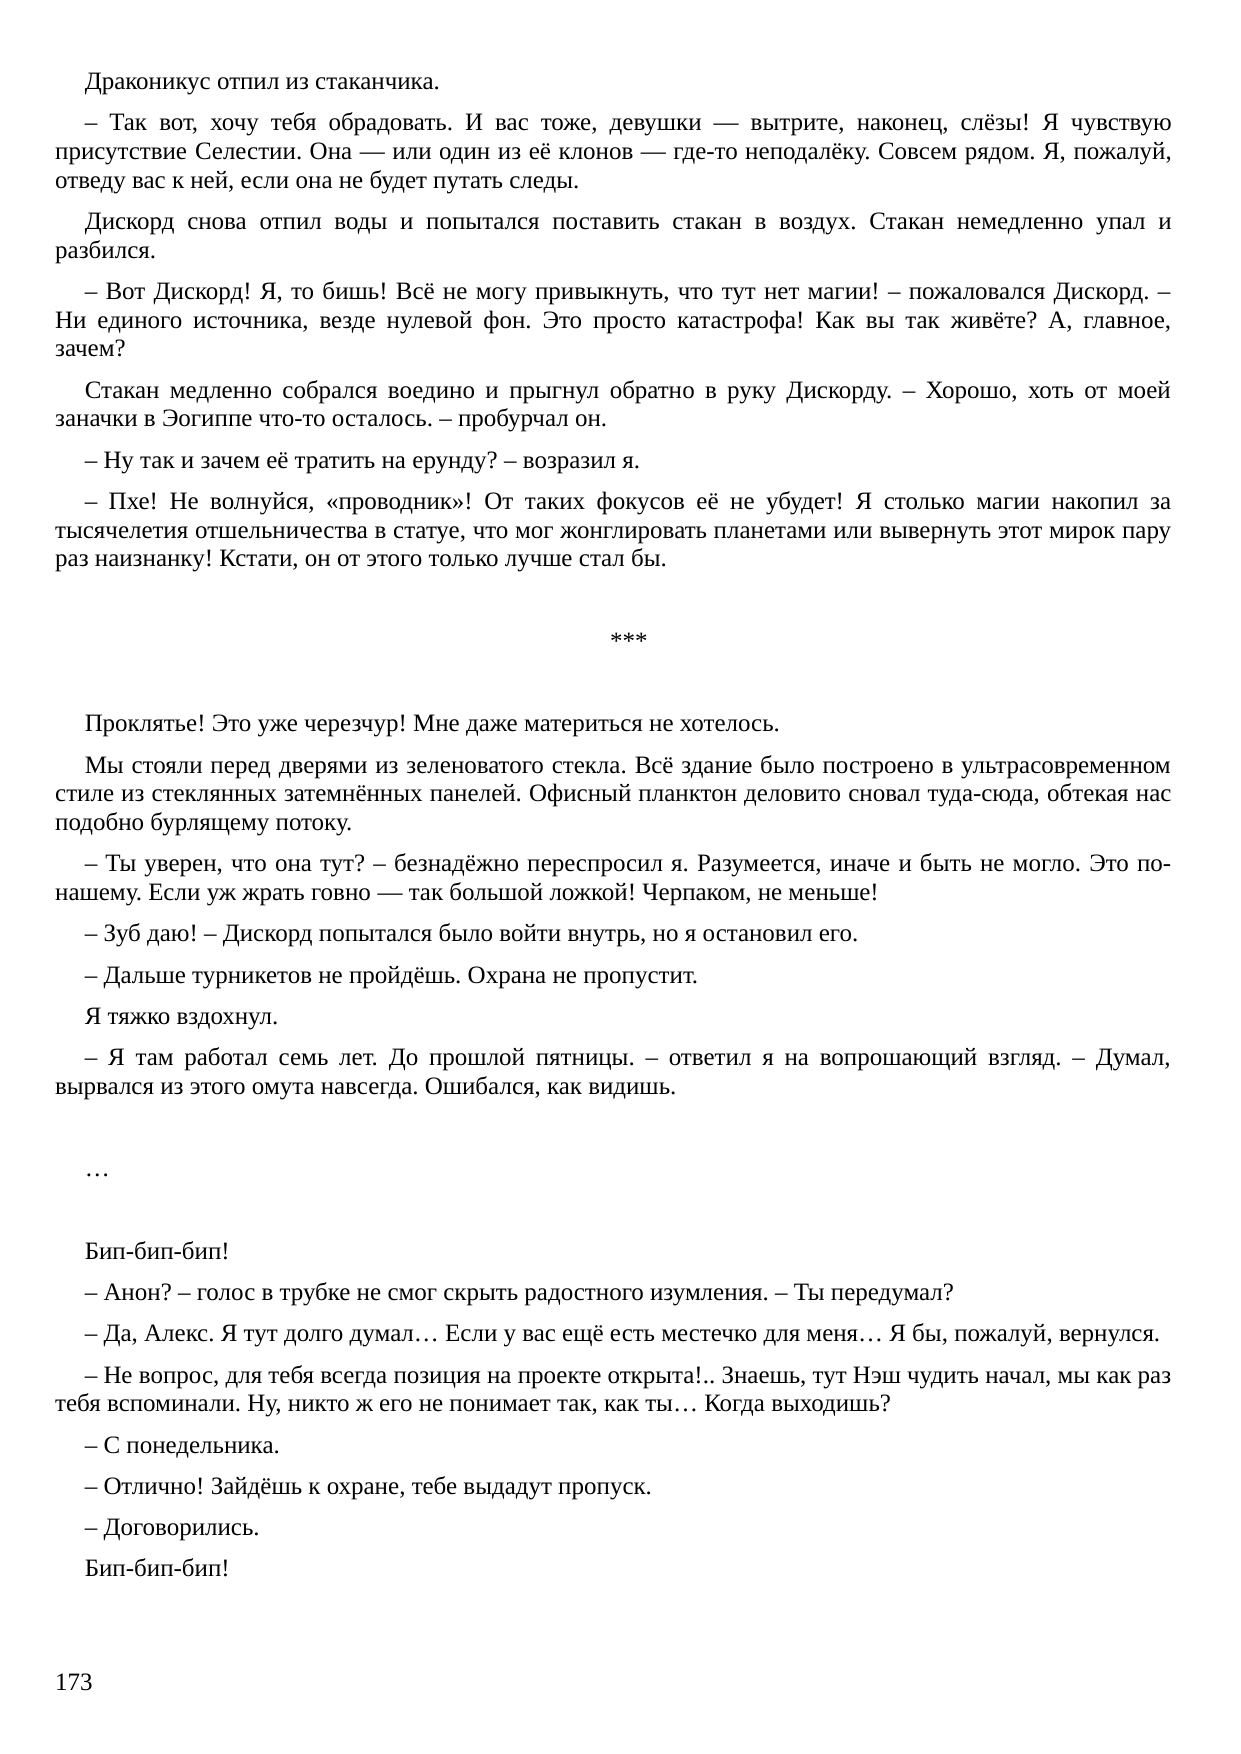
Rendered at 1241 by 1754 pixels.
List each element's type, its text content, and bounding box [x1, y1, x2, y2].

text – Ты уверен, что она тут? – безнадёжно переспросил я. Разумеется, иначе и быть не могло. Это по-нашему. Если уж жрать говно — так большой ложкой! Черпаком, не меньше! [55, 848, 1173, 906]
text – Пхе! Не волнуйся, «проводник»! От таких фокусов её не убудет! Я столько магии накопил за тысячелетия отшельничества в статуе, что мог жонглировать планетами или вывернуть этот мирок пару раз наизнанку! Кстати, он от этого только лучше стал бы. [55, 486, 1173, 572]
text – Я там работал семь лет. До прошлой пятницы. – ответил я на вопрошающий взгляд. – Думал, вырвался из этого омута навсегда. Ошибался, как видишь. [55, 1042, 1173, 1100]
text Бип-бип-бип! [55, 1236, 1173, 1265]
text – С понедельника. [55, 1430, 1173, 1458]
text – Так вот, хочу тебя обрадовать. И вас тоже, девушки — вытрите, наконец, слёзы! Я чувствую присутствие Селестии. Она — или один из её клонов — где-то неподалёку. Совсем рядом. Я, пожалуй, отведу вас к ней, если она не будет путать следы. [55, 107, 1173, 193]
text – Вот Дискорд! Я, то бишь! Всё не могу привыкнуть, что тут нет магии! – пожаловался Дискорд. – Ни единого источника, везде нулевой фон. Это просто катастрофа! Как вы так живёте? А, главное, зачем? [55, 276, 1173, 362]
text – Ну так и зачем её тратить на ерунду? – возразил я. [55, 445, 1173, 473]
text Я тяжко вздохнул. [55, 1001, 1173, 1030]
text Драконикус отпил из стаканчика. [55, 66, 1173, 95]
text Бип-бип-бип! [55, 1553, 1173, 1582]
text Дискорд снова отпил воды и попытался поставить стакан в воздух. Стакан немедленно упал и разбился. [55, 206, 1173, 263]
text Проклятье! Это уже черезчур! Мне даже материться не хотелось. [55, 708, 1173, 737]
text … [55, 1153, 1173, 1182]
text – Анон? – голос в трубке не смог скрыть радостного изумления. – Ты передумал? [55, 1277, 1173, 1306]
text – Не вопрос, для тебя всегда позиция на проекте открыта!.. Знаешь, тут Нэш чудить начал, мы как раз тебя вспоминали. Ну, никто ж его не понимает так, как ты… Когда выходишь? [55, 1360, 1173, 1417]
text Стакан медленно собрался воедино и прыгнул обратно в руку Дискорду. – Хорошо, хоть от моей заначки в Эогиппе что-то осталось. – пробурчал он. [55, 375, 1173, 432]
text – Зуб даю! – Дискорд попытался было войти внутрь, но я остановил его. [55, 918, 1173, 947]
text – Договорились. [55, 1512, 1173, 1541]
text – Дальше турникетов не пройдёшь. Охрана не пропустит. [55, 960, 1173, 988]
text Мы стояли перед дверями из зеленоватого стекла. Всё здание было построено в ультрасовременном стиле из стеклянных затемнённых панелей. Офисный планктон деловито сновал туда-сюда, обтекая нас подобно бурлящему потоку. [55, 750, 1173, 836]
text *** [55, 626, 1173, 655]
text – Отлично! Зайдёшь к охране, тебе выдадут пропуск. [55, 1471, 1173, 1500]
text – Да, Алекс. Я тут долго думал… Если у вас ещё есть местечко для меня… Я бы, пожалуй, вернулся. [55, 1318, 1173, 1347]
